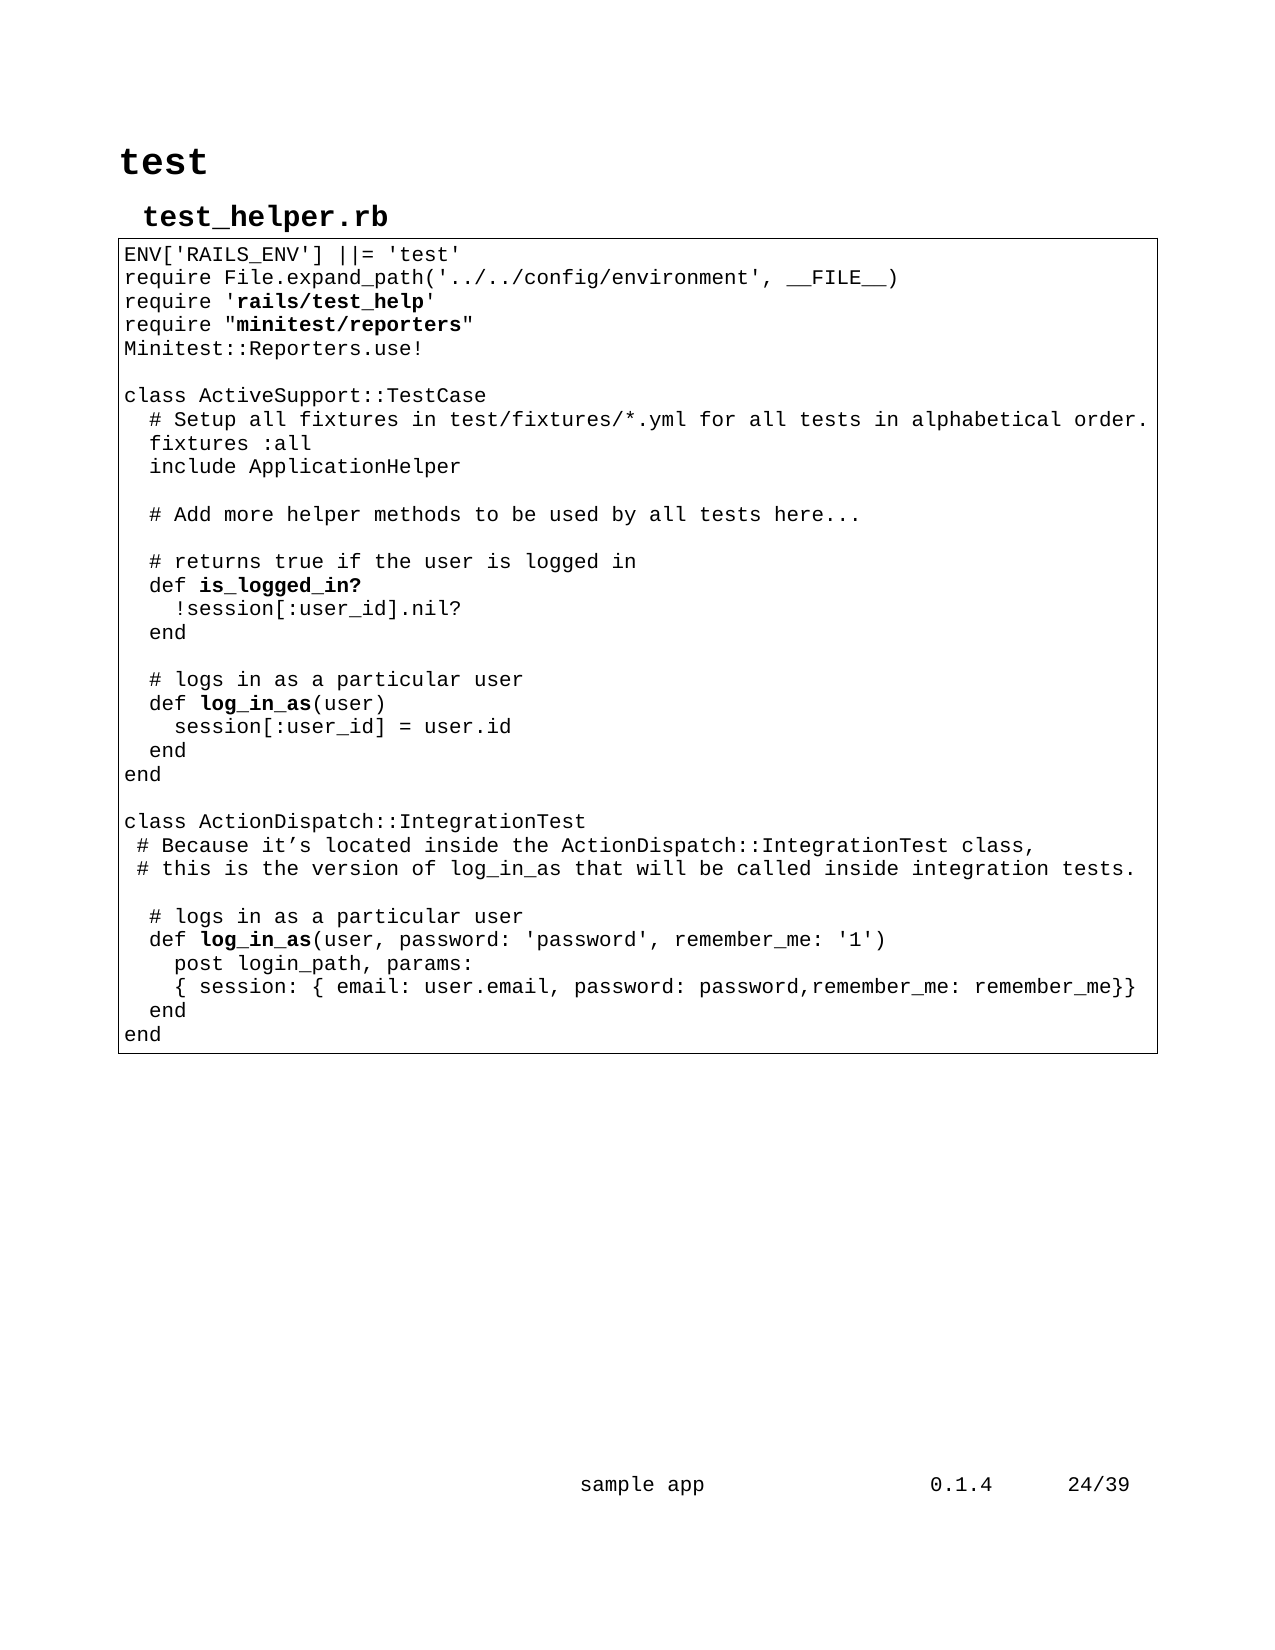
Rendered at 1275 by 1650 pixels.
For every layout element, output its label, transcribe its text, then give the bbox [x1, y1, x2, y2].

subtitle test [118, 143, 1157, 186]
table_header ENV['RAILS_ENV'] ||= 'test' require File.expand_path('../../config/environment', __FILE__) require 'rails/test_help' require "minitest/reporters" Minitest::Reporters.use! class ActiveSupport::TestCase # Setup all fixtures in test/fixtures/*.yml for all tests in alphabetical order. fixtures :all include ApplicationHelper # Add more helper methods to be used by all tests here... # returns true if the user is logged in def is_logged_in? !session[:user_id].nil? end # logs in as a particular user def log_in_as(user) session[:user_id] = user.id end end class ActionDispatch::IntegrationTest # Because it’s located inside the ActionDispatch::IntegrationTest class, # this is the version of log_in_as that will be called inside integration tests. # logs in as a particular user def log_in_as(user, password: 'password', remember_me: '1') post login_path, params: { session: { email: user.email, password: password,remember_me: remember_me}} end end [119, 239, 1157, 1053]
subtitle test_helper.rb [142, 201, 1157, 235]
